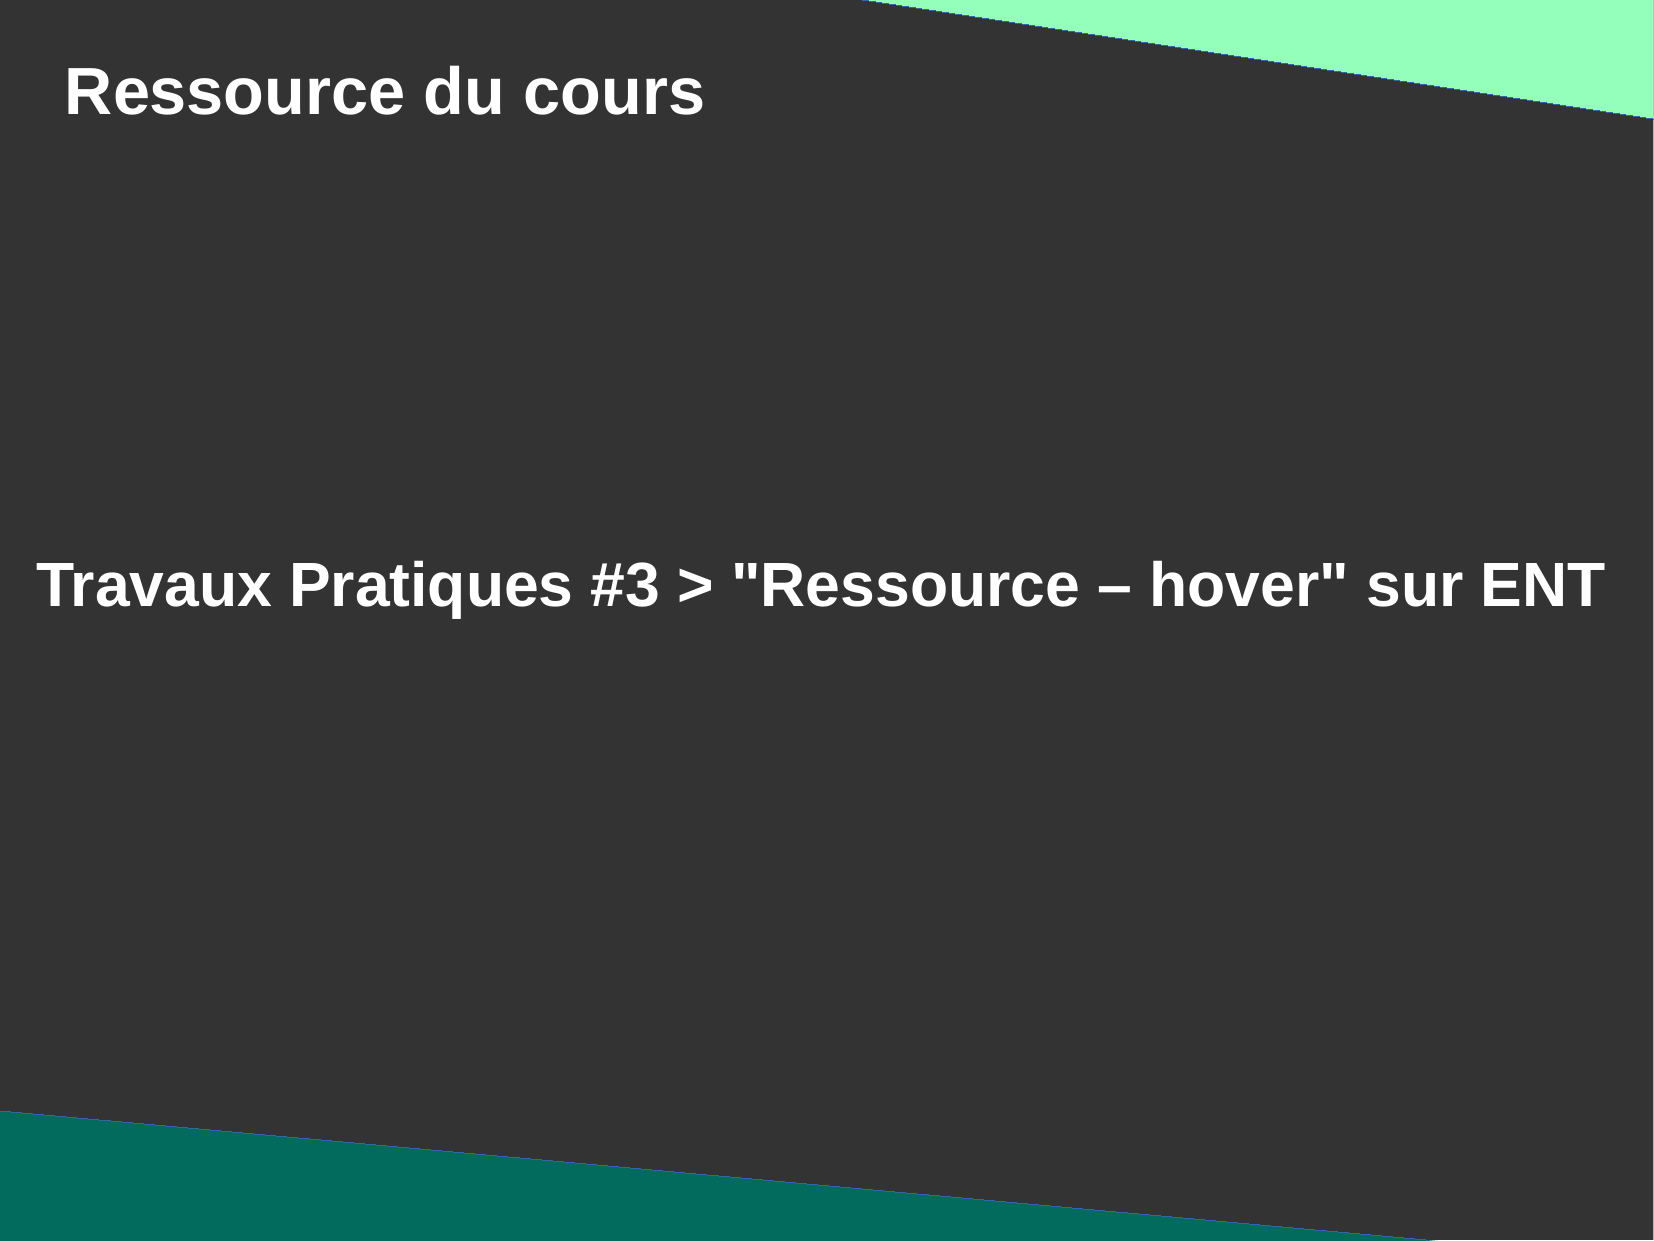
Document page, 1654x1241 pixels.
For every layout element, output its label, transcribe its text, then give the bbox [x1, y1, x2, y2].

text_box [862, 0, 1654, 120]
title Ressource du cours [64, 54, 1553, 157]
title Travaux Pratiques #3 > "Ressource – hover" sur ENT [22, 550, 1622, 690]
